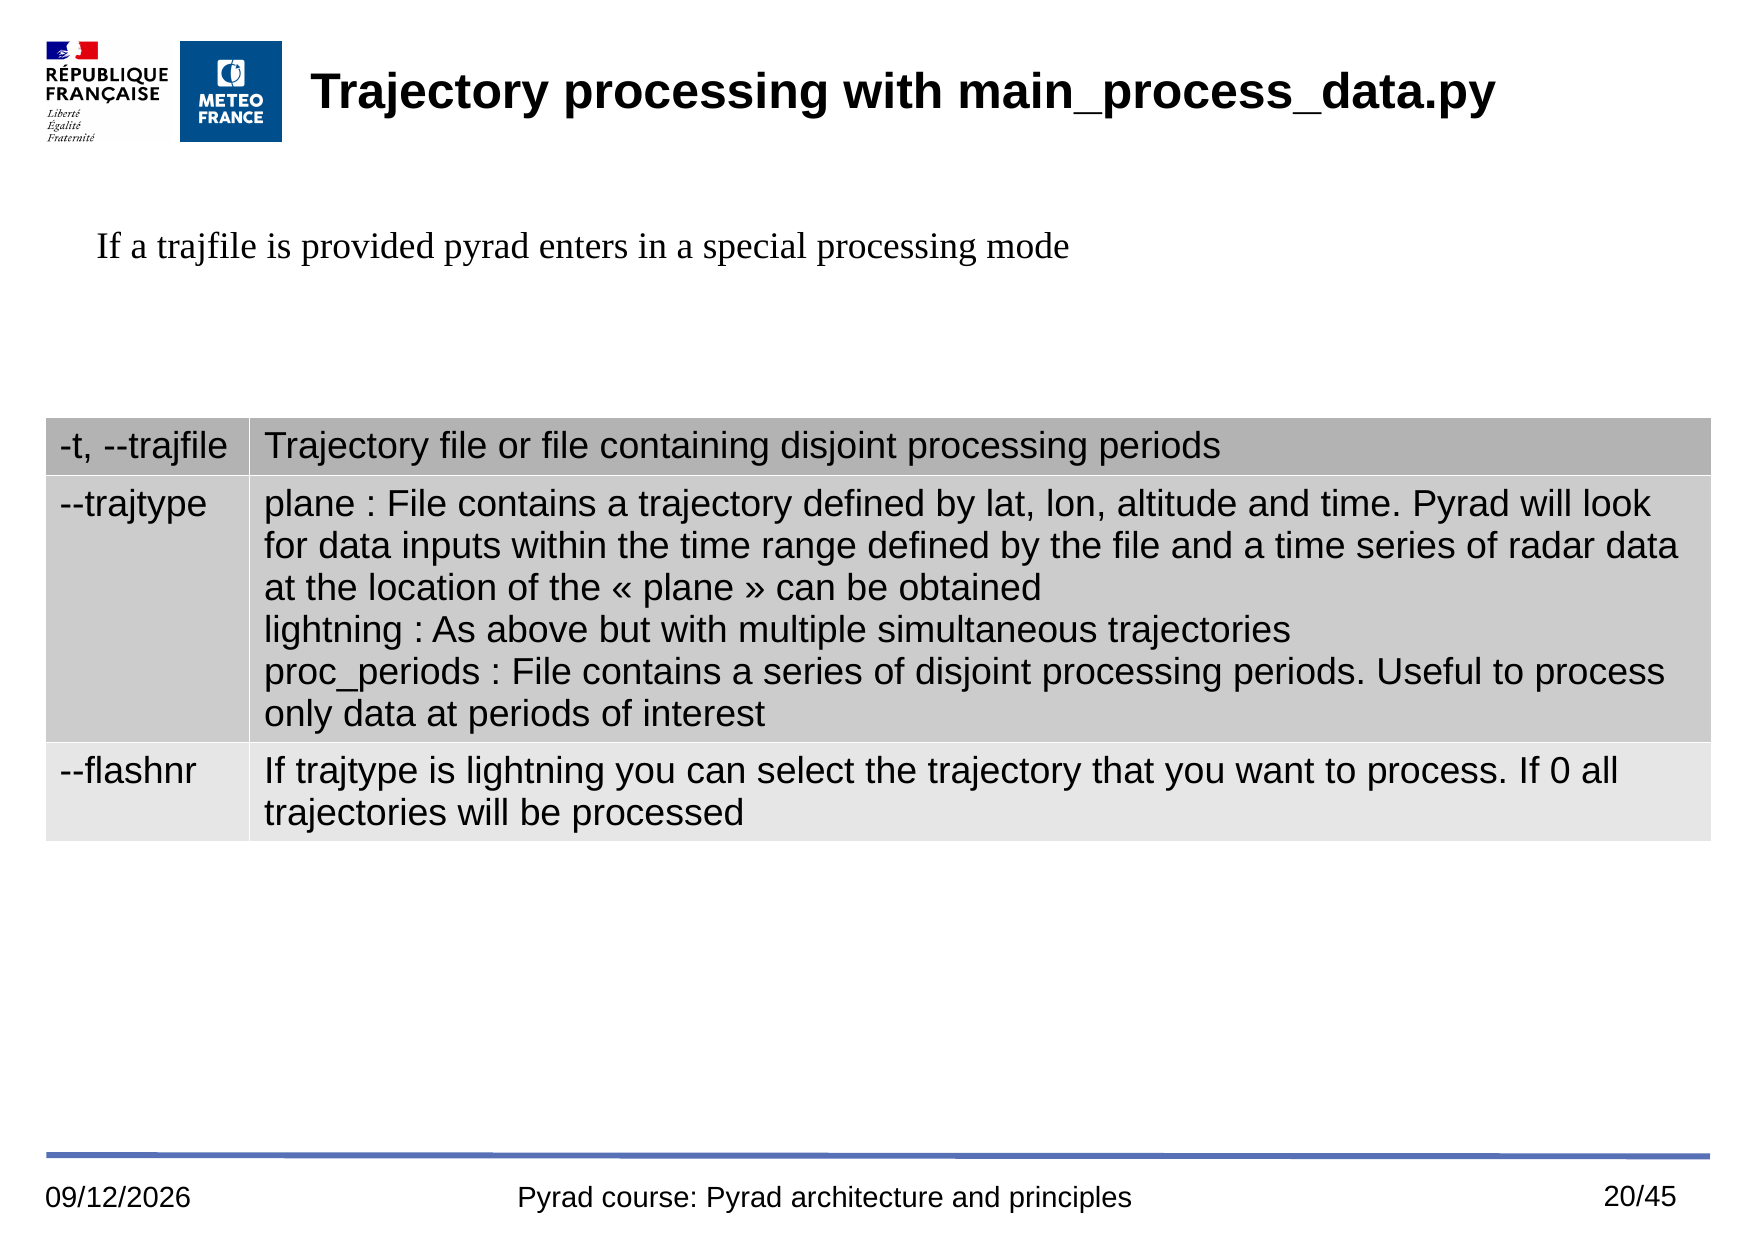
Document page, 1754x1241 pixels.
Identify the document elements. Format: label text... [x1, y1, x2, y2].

table_cell --trajtype [46, 476, 249, 742]
table_header -t, --trajfile [46, 418, 249, 475]
table_cell If trajtype is lightning you can select the trajectory that you want to process. If 0 all trajectories will be processed [250, 743, 1711, 841]
text_box If a trajfile is provided pyrad enters in a special processing mode [81, 217, 1087, 275]
table_cell --flashnr [46, 743, 249, 841]
table_cell plane : File contains a trajectory defined by lat, lon, altitude and time. Pyrad will look for data inputs within the time range defined by the file and a time series of radar data at the location of the « plane » can be obtained lightning : As above but with multiple simultaneous trajectories proc_periods : File contains a series of disjoint processing periods. Useful to process only data at periods of interest [250, 476, 1711, 742]
picture [46, 41, 172, 142]
title Trajectory processing with main_process_data.py [310, 40, 1697, 142]
table_header Trajectory file or file containing disjoint processing periods [250, 418, 1711, 475]
picture [180, 41, 282, 142]
